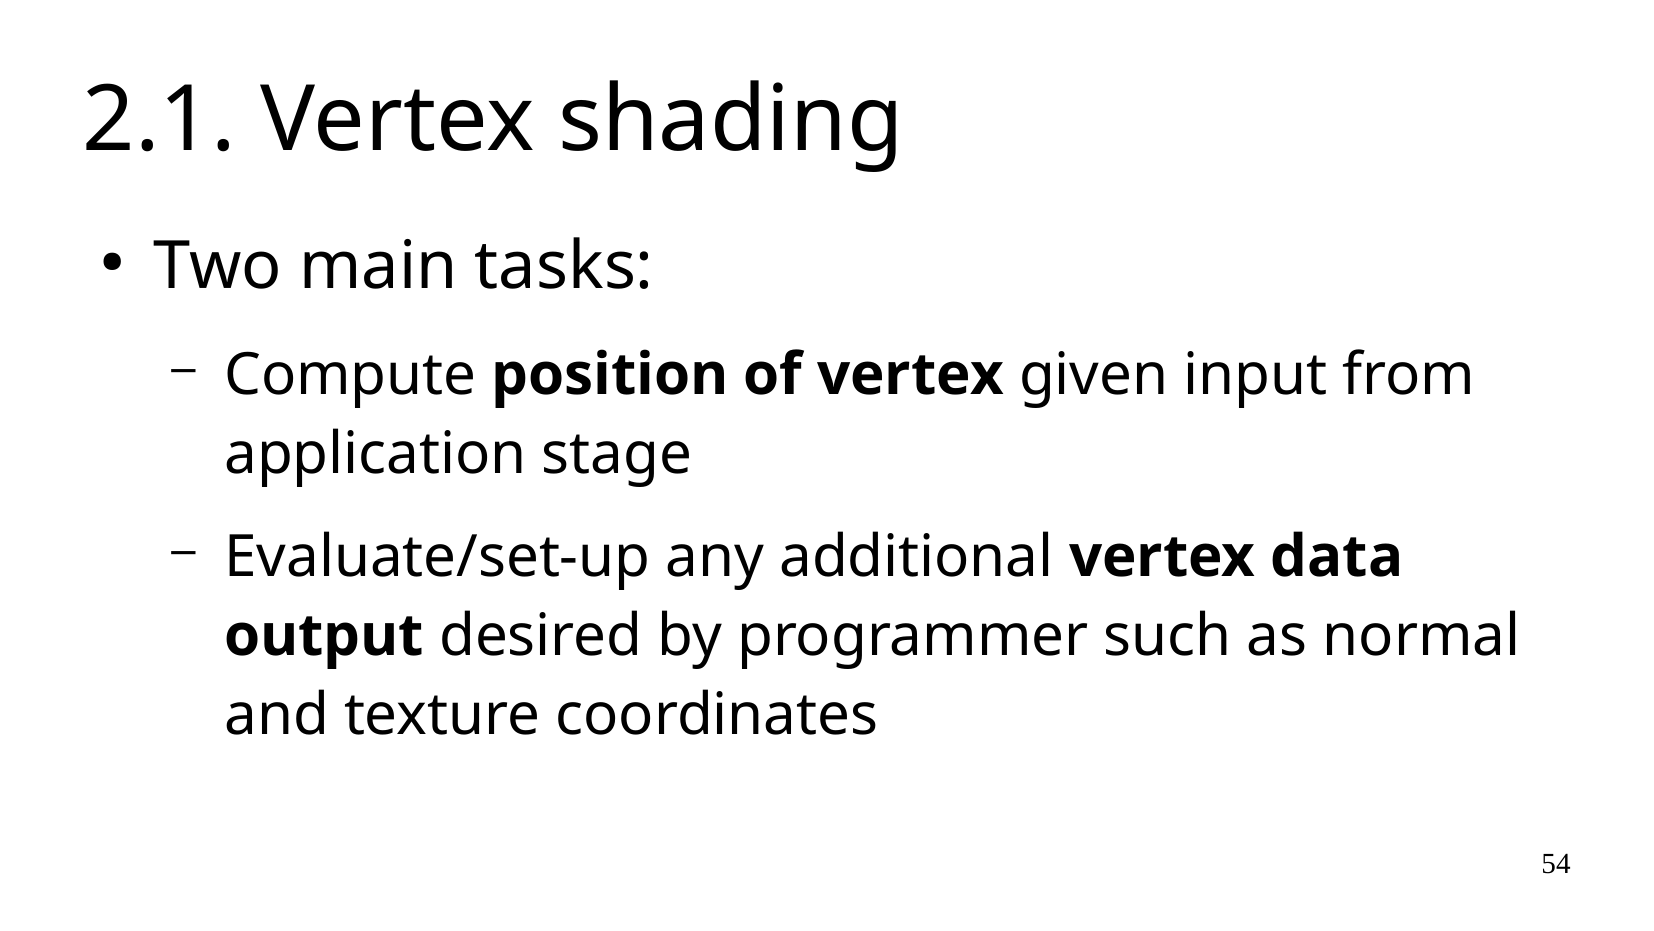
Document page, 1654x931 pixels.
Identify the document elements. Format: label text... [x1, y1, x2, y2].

title 2.1. Vertex shading [82, 37, 1571, 193]
list Two main tasks: Compute position of vertex given input from application stage Evaluate/set-up any additional vertex data output desired by programmer such as normal and texture coordinates [82, 217, 1571, 758]
